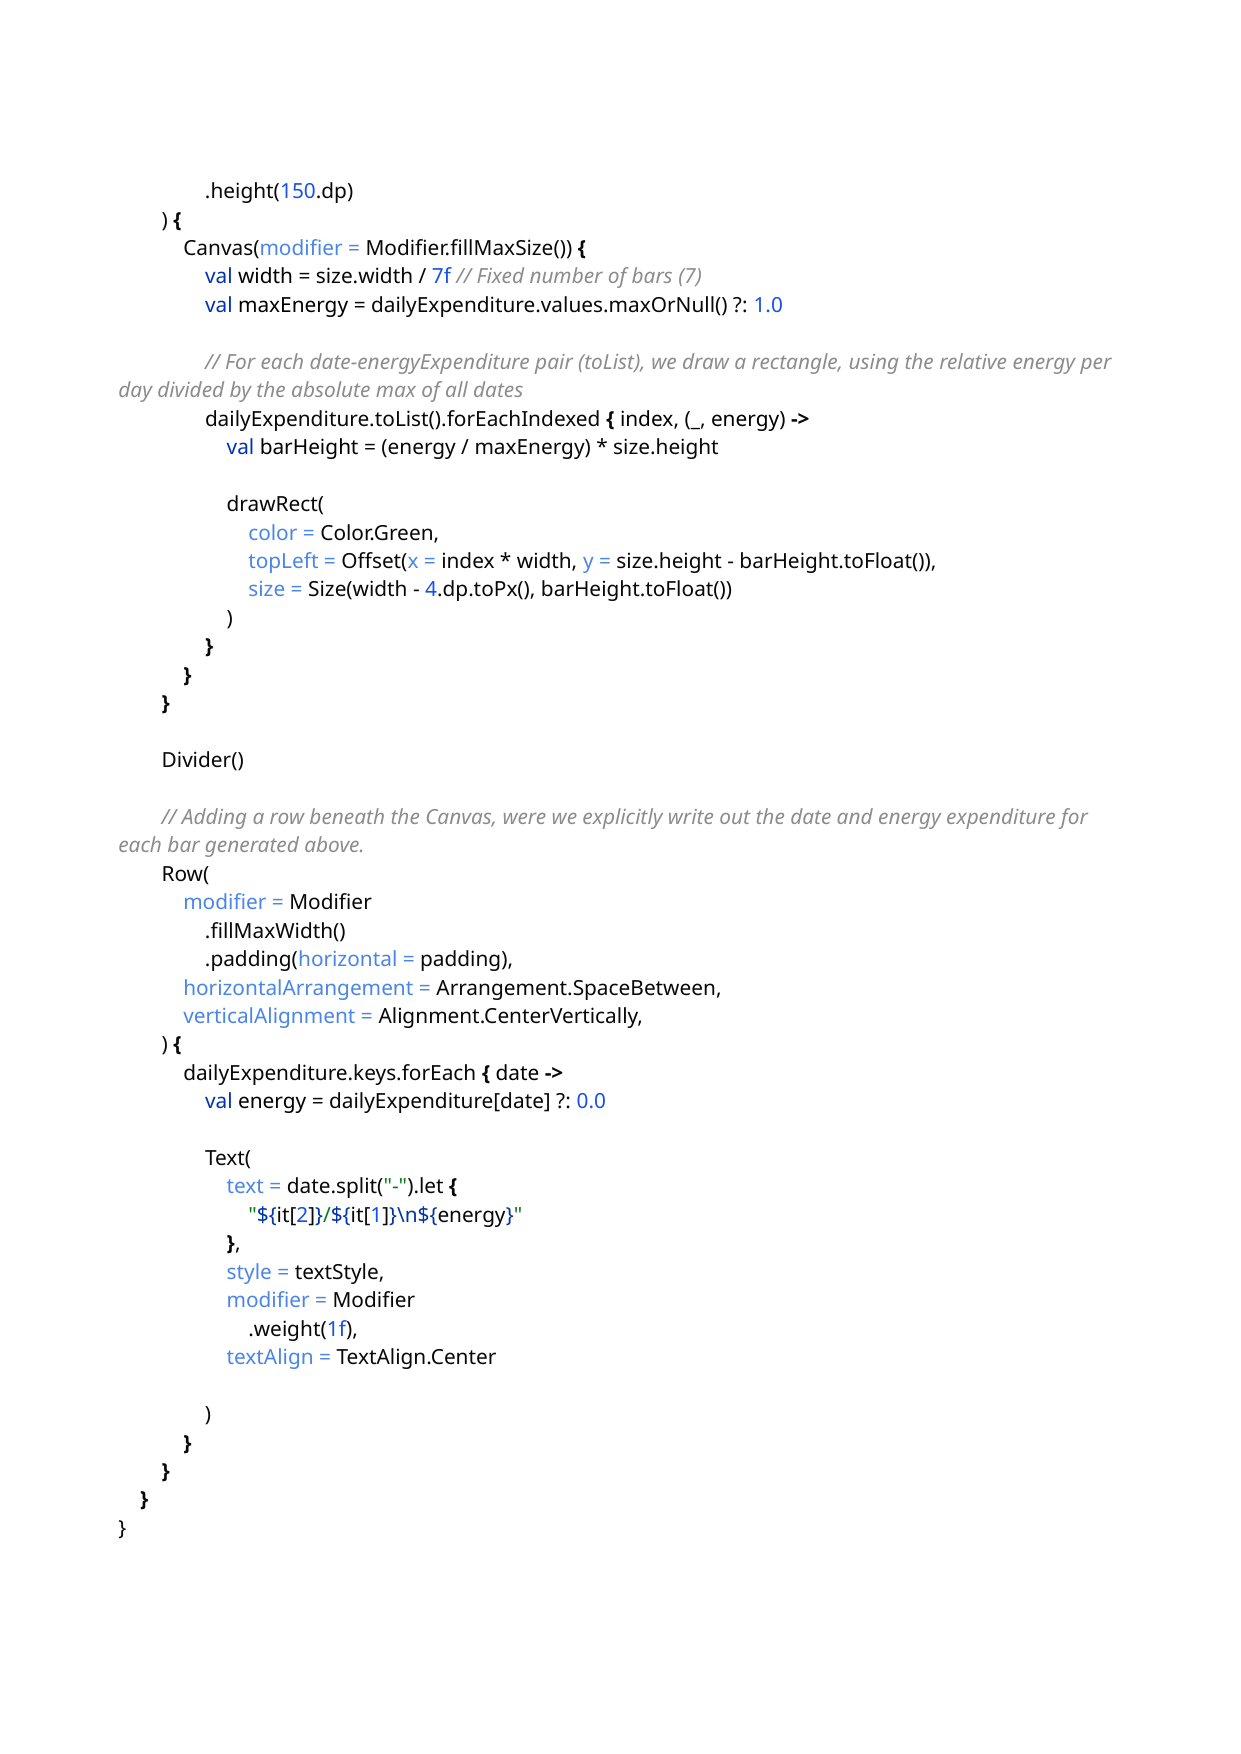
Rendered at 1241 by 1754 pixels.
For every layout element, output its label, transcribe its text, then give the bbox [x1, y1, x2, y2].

text .height(150.dp) ) { Canvas(modifier = Modifier.fillMaxSize()) { val width = size.width / 7f // Fixed number of bars (7) val maxEnergy = dailyExpenditure.values.maxOrNull() ?: 1.0 // For each date-energyExpenditure pair (toList), we draw a rectangle, using the relative energy per day divided by the absolute max of all dates dailyExpenditure.toList().forEachIndexed { index, (_, energy) -> val barHeight = (energy / maxEnergy) * size.height drawRect( color = Color.Green, topLeft = Offset(x = index * width, y = size.height - barHeight.toFloat()), size = Size(width - 4.dp.toPx(), barHeight.toFloat()) ) } } } Divider() // Adding a row beneath the Canvas, were we explicitly write out the date and energy expenditure for each bar generated above. Row( modifier = Modifier .fillMaxWidth() .padding(horizontal = padding), horizontalArrangement = Arrangement.SpaceBetween, verticalAlignment = Alignment.CenterVertically, ) { dailyExpenditure.keys.forEach { date -> val energy = dailyExpenditure[date] ?: 0.0 Text( text = date.split("-").let { "${it[2]}/${it[1]}\n${energy}" }, style = textStyle, modifier = Modifier .weight(1f), textAlign = TextAlign.Center ) } } } } [118, 176, 1122, 1570]
